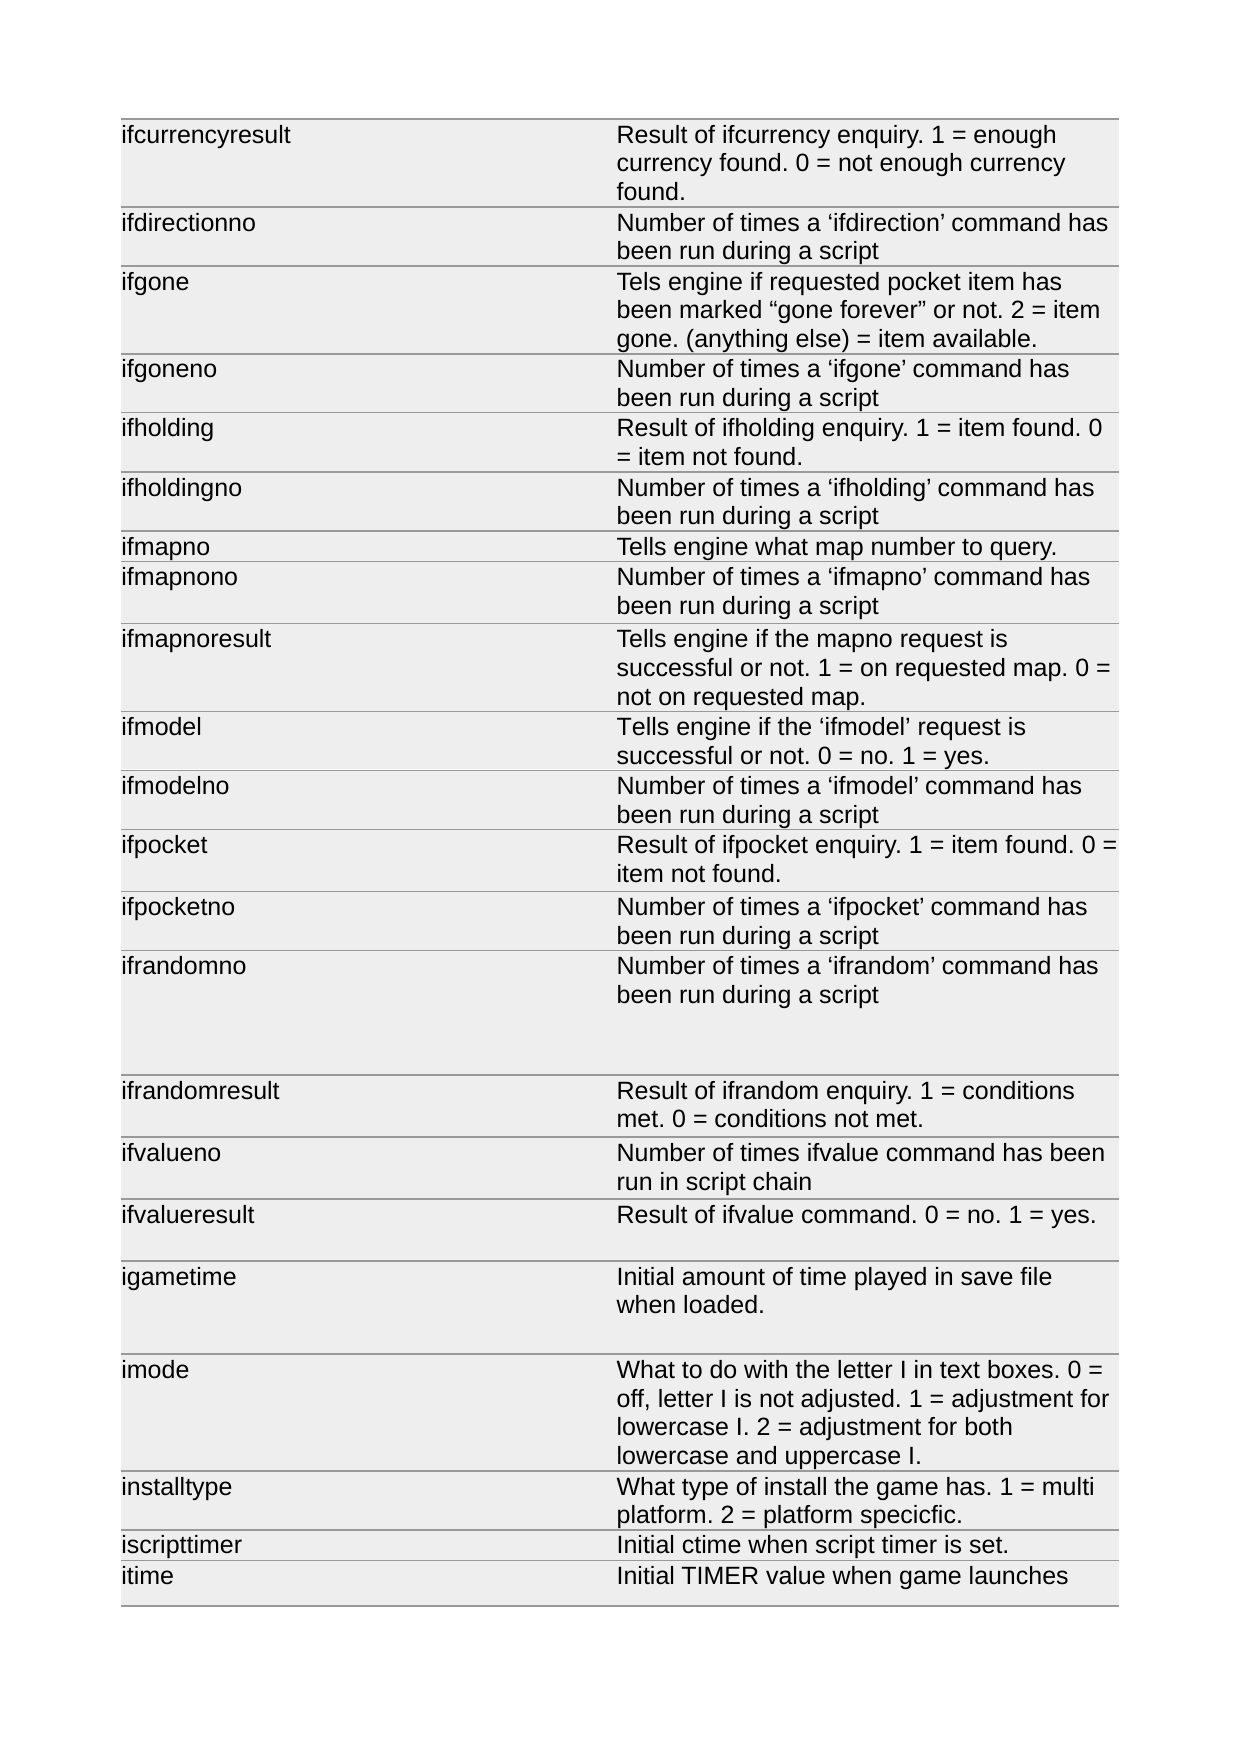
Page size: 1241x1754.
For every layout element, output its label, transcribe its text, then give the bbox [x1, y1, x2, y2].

table_cell ifpocketno [121, 892, 616, 950]
table_cell imode [121, 1355, 616, 1470]
table_cell iscripttimer [121, 1531, 616, 1560]
table_cell Tels engine if requested pocket item has been marked “gone forever” or not. 2 = item gone. (anything else) = item available. [616, 267, 1119, 353]
table_cell ifholdingno [121, 473, 616, 530]
table_cell Number of times a ‘ifholding’ command has been run during a script [616, 473, 1119, 530]
table_cell ifmapno [121, 532, 616, 561]
table_cell Number of times a ‘ifmapno’ command has been run during a script [616, 562, 1119, 623]
table_cell Tells engine if the mapno request is successful or not. 1 = on requested map. 0 = not on requested map. [616, 624, 1119, 711]
table_cell itime [121, 1561, 616, 1605]
table_cell ifvalueno [121, 1138, 616, 1198]
table_cell igametime [121, 1262, 616, 1353]
table_cell ifmodelno [121, 771, 616, 829]
table_cell Result of ifrandom enquiry. 1 = conditions met. 0 = conditions not met. [616, 1076, 1119, 1136]
table_cell Initial ctime when script timer is set. [616, 1531, 1119, 1560]
table_cell Result of ifholding enquiry. 1 = item found. 0 = item not found. [616, 413, 1119, 471]
table_cell ifdirectionno [121, 208, 616, 265]
table_cell Result of ifcurrency enquiry. 1 = enough currency found. 0 = not enough currency found. [616, 120, 1119, 206]
table_cell Tells engine what map number to query. [616, 532, 1119, 561]
table_cell ifpocket [121, 830, 616, 891]
table_cell Initial amount of time played in save file when loaded. [616, 1262, 1119, 1353]
table_cell Number of times a ‘ifmodel’ command has been run during a script [616, 771, 1119, 829]
table_cell ifgone [121, 267, 616, 353]
table_cell ifgoneno [121, 355, 616, 412]
table_cell ifcurrencyresult [121, 120, 616, 206]
table_cell Number of times a ‘ifgone’ command has been run during a script [616, 355, 1119, 412]
table_cell Number of times ifvalue command has been run in script chain [616, 1138, 1119, 1198]
table_cell Initial TIMER value when game launches [616, 1561, 1119, 1605]
table_cell Tells engine if the ‘ifmodel’ request is successful or not. 0 = no. 1 = yes. [616, 712, 1119, 769]
table_cell Number of times a ‘ifdirection’ command has been run during a script [616, 208, 1119, 265]
table_cell ifrandomno [121, 951, 616, 1074]
table_cell ifmapnono [121, 562, 616, 623]
table_cell What to do with the letter I in text boxes. 0 = off, letter I is not adjusted. 1 = adjustment for lowercase I. 2 = adjustment for both lowercase and uppercase I. [616, 1355, 1119, 1470]
table_cell ifmapnoresult [121, 624, 616, 711]
table_cell Number of times a ‘ifpocket’ command has been run during a script [616, 892, 1119, 950]
table_cell What type of install the game has. 1 = multi platform. 2 = platform specicfic. [616, 1472, 1119, 1529]
table_cell installtype [121, 1472, 616, 1529]
table_cell Result of ifvalue command. 0 = no. 1 = yes. [616, 1200, 1119, 1260]
table_cell ifmodel [121, 712, 616, 769]
table_cell ifvalueresult [121, 1200, 616, 1260]
table_cell ifrandomresult [121, 1076, 616, 1136]
table_cell Number of times a ‘ifrandom’ command has been run during a script [616, 951, 1119, 1074]
table_cell Result of ifpocket enquiry. 1 = item found. 0 = item not found. [616, 830, 1119, 891]
table_cell ifholding [121, 413, 616, 471]
